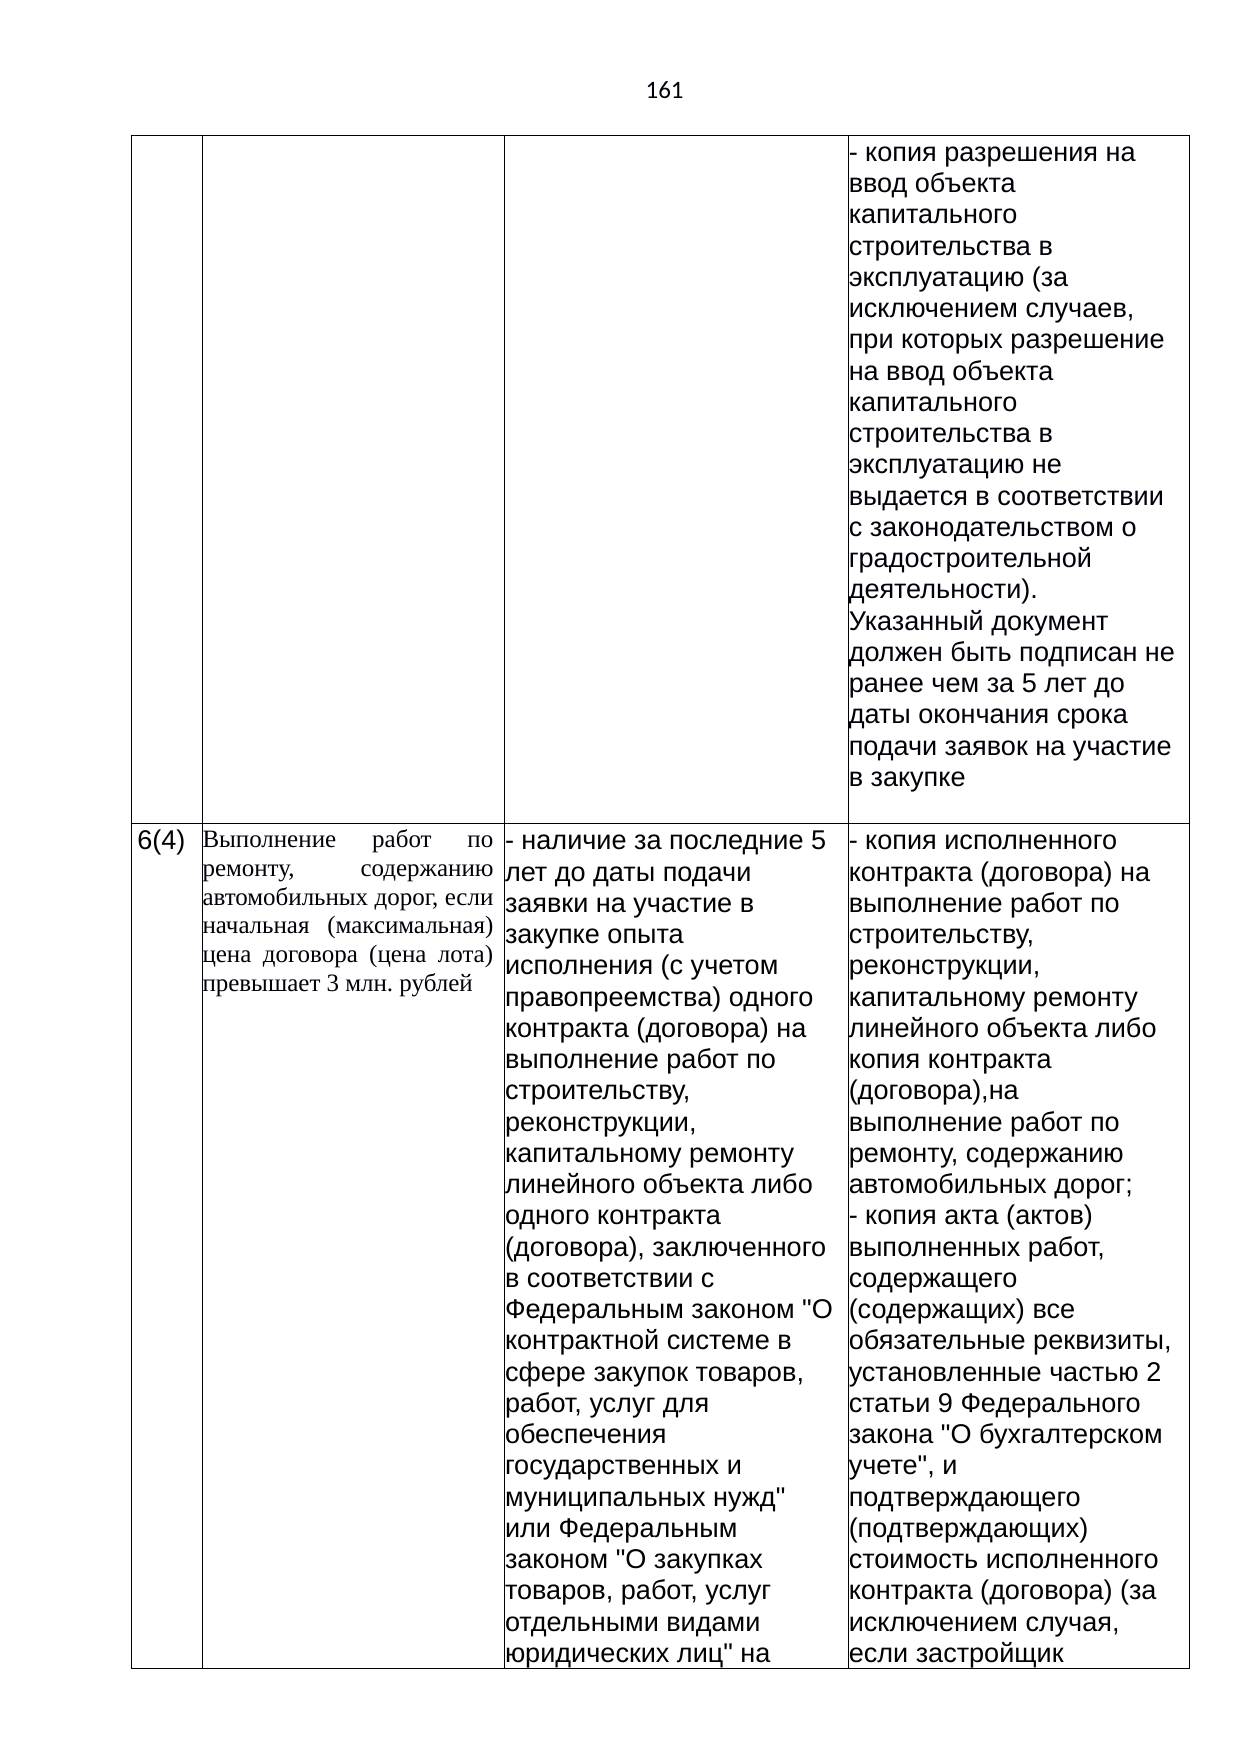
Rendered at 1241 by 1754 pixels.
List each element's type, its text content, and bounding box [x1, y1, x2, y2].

table_cell - копия исполненного контракта (договора) на выполнение работ по строительству, реконструкции, капитальному ремонту линейного объекта либо копия контракта (договора),на выполнение работ по ремонту, содержанию автомобильных дорог; - копия акта (актов) выполненных работ, содержащего (содержащих) все обязательные реквизиты, установленные частью 2 статьи 9 Федерального закона "О бухгалтерском учете", и подтверждающего (подтверждающих) стоимость исполненного контракта (договора) (за исключением случая, если застройщик [849, 824, 1189, 1668]
table_cell [203, 136, 504, 823]
table_cell [132, 136, 202, 823]
table_cell - наличие за последние 5 лет до даты подачи заявки на участие в закупке опыта исполнения (с учетом правопреемства) одного контракта (договора) на выполнение работ по строительству, реконструкции, капитальному ремонту линейного объекта либо одного контракта (договора), заключенного в соответствии с Федеральным законом "О контрактной системе в сфере закупок товаров, работ, услуг для обеспечения государственных и муниципальных нужд" или Федеральным законом "О закупках товаров, работ, услуг отдельными видами юридических лиц" на [505, 824, 848, 1668]
table_cell Выполнение работ по ремонту, содержанию автомобильных дорог, если начальная (максимальная) цена договора (цена лота) превышает 3 млн. рублей [203, 824, 504, 1668]
table_cell 6(4) [132, 824, 202, 1668]
table_cell - копия разрешения на ввод объекта капитального строительства в эксплуатацию (за исключением случаев, при которых разрешение на ввод объекта капитального строительства в эксплуатацию не выдается в соответствии с законодательством о градостроительной деятельности). Указанный документ должен быть подписан не ранее чем за 5 лет до даты окончания срока подачи заявок на участие в закупке [849, 136, 1189, 823]
table_cell [505, 136, 848, 823]
